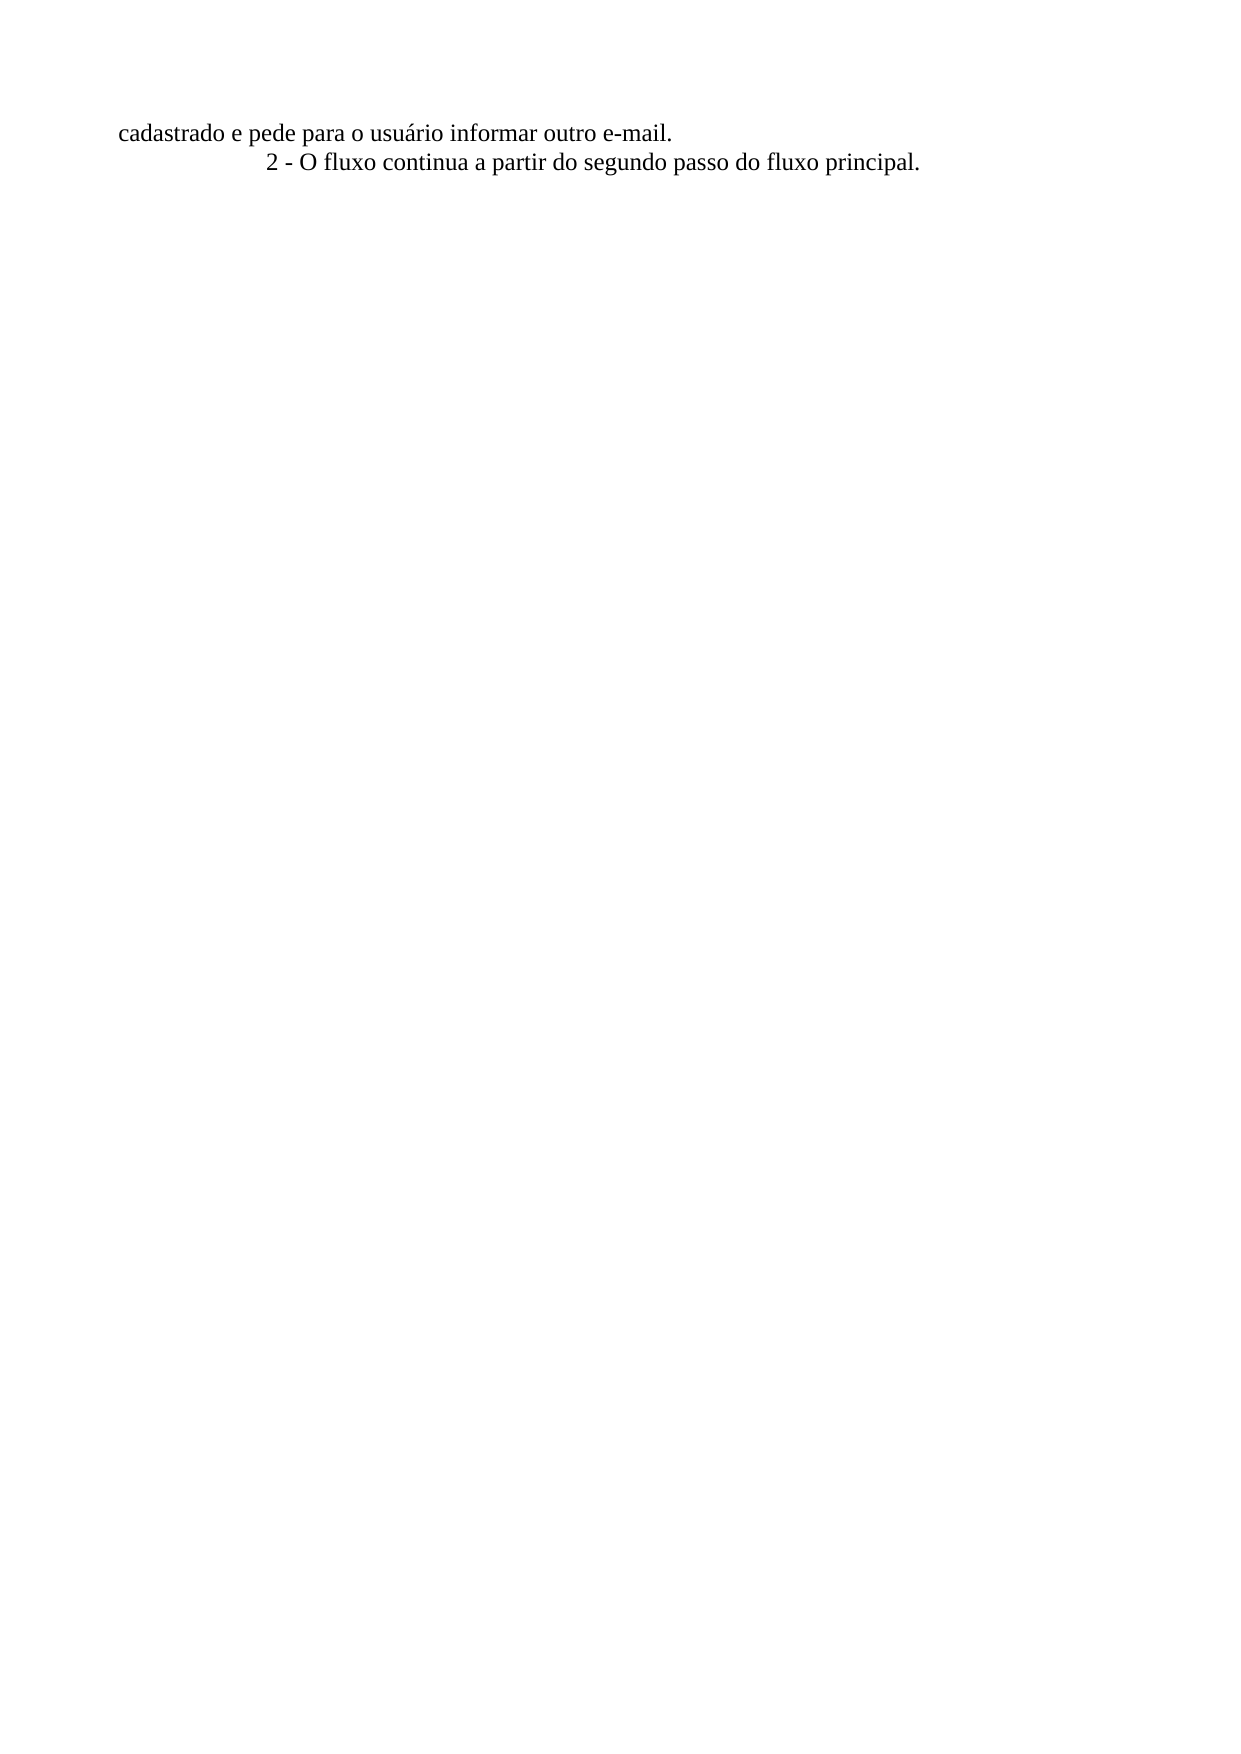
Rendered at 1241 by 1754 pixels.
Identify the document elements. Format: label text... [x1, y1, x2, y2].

text cadastrado e pede para o usuário informar outro e-mail. [118, 118, 1122, 147]
text 2 - O fluxo continua a partir do segundo passo do fluxo principal. [118, 147, 1122, 176]
